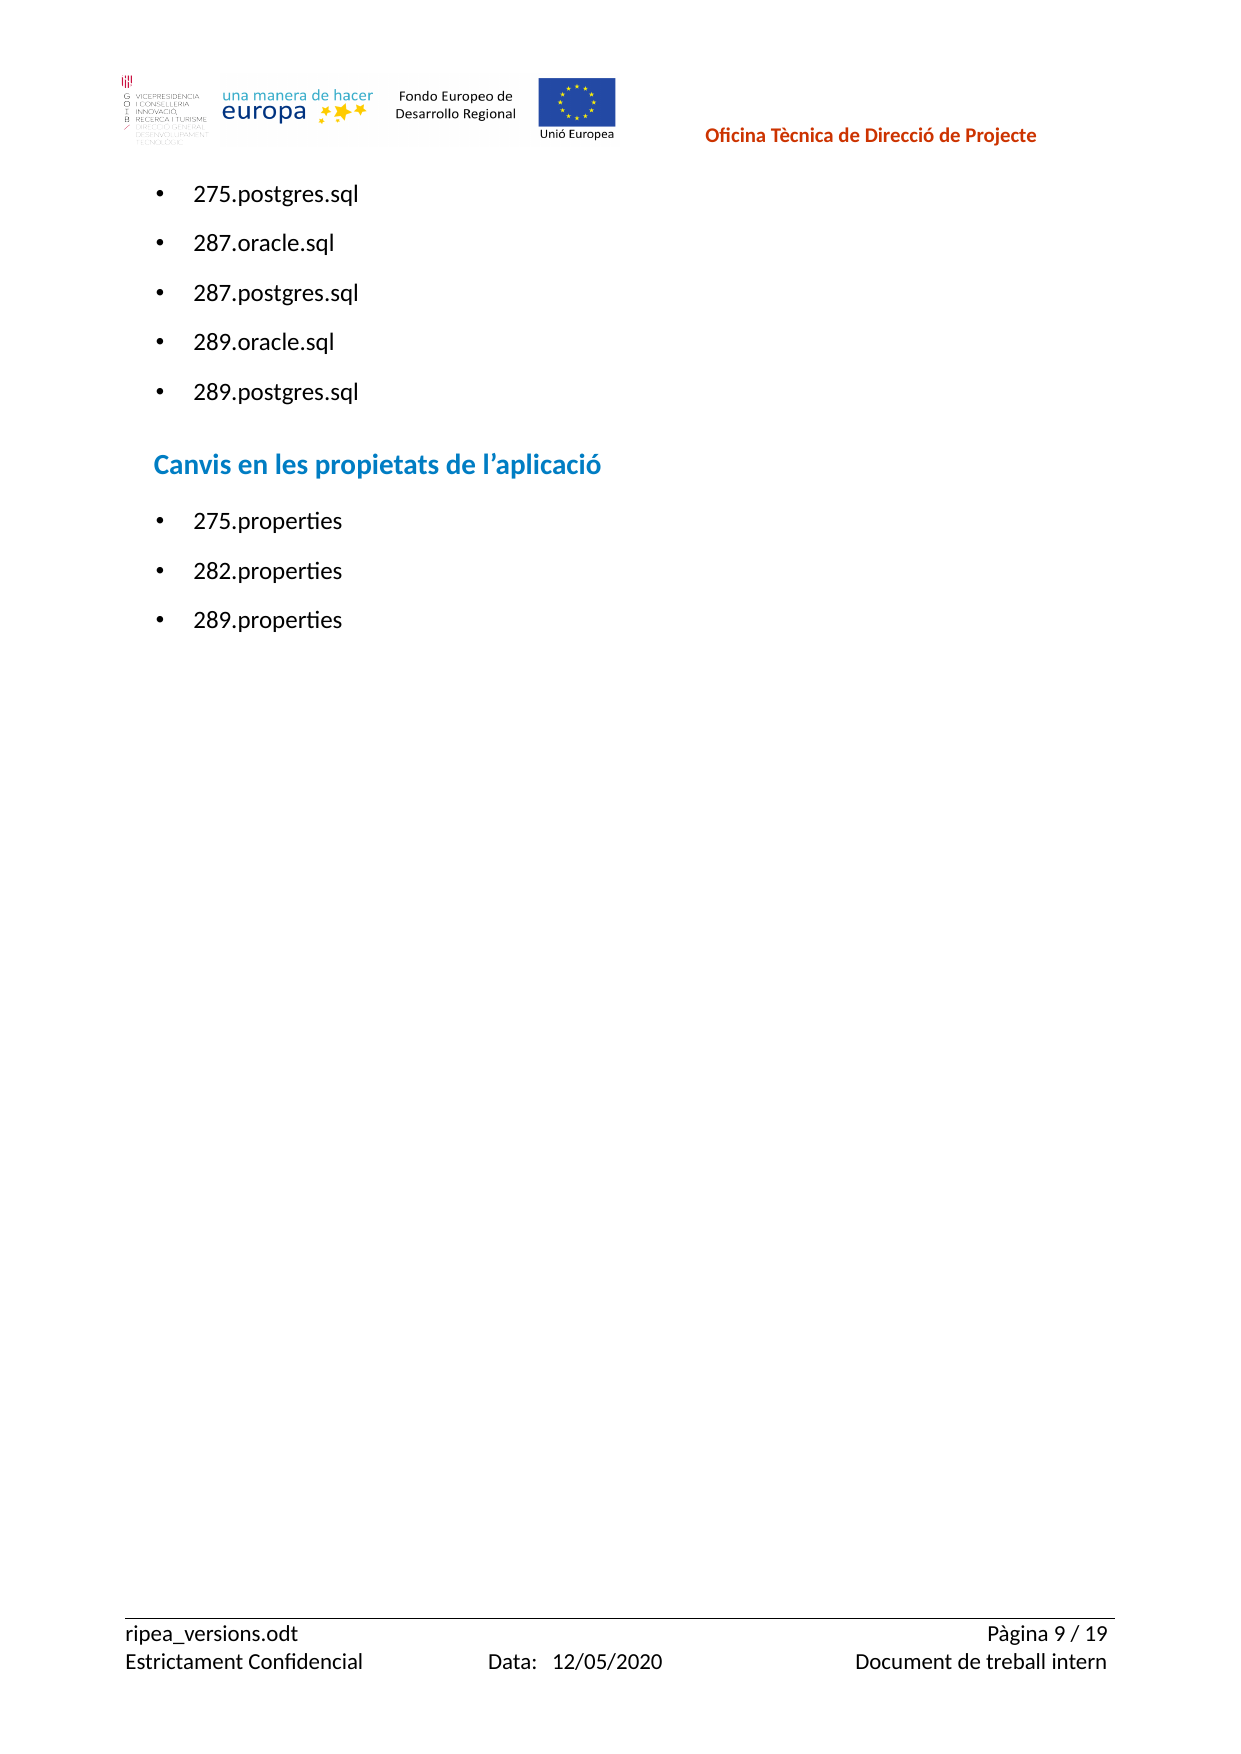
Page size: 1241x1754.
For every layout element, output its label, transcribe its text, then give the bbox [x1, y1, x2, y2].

list 289.postgres.sql [156, 376, 1122, 407]
list 289.oracle.sql [156, 326, 1122, 357]
list 282.properties [156, 555, 1122, 586]
subtitle Canvis en les propietats de l’aplicació [153, 446, 1122, 482]
list 289.properties [156, 605, 1122, 635]
list 287.postgres.sql [156, 277, 1122, 307]
picture [219, 73, 621, 147]
picture [118, 73, 213, 147]
list 287.oracle.sql [156, 227, 1122, 258]
list 275.properties [156, 506, 1122, 536]
list 275.postgres.sql [156, 178, 1122, 208]
